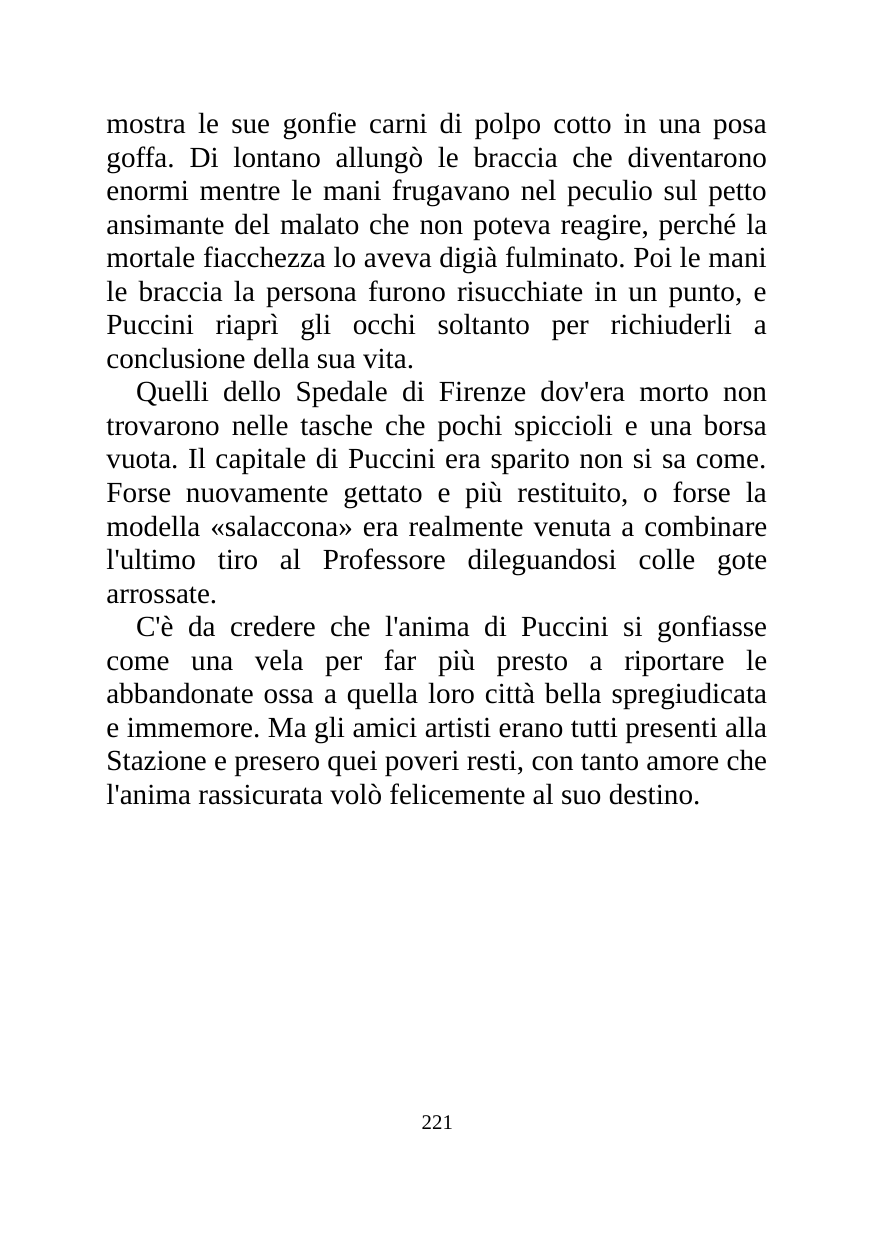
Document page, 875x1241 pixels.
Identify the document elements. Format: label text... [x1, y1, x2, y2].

text C'è da credere che l'anima di Puccini si gonfiasse come una vela per far più presto a riportare le abbandonate ossa a quella loro città bella spregiudicata e immemore. Ma gli amici artisti erano tutti presenti alla Stazione e presero quei poveri resti, con tanto amore che l'anima rassicurata volò felicemente al suo destino. [106, 609, 768, 811]
text Quelli dello Spedale di Firenze dov'era morto non trovarono nelle tasche che pochi spiccioli e una borsa vuota. Il capitale di Puccini era sparito non si sa come. Forse nuovamente gettato e più restituito, o forse la modella «salaccona» era realmente venuta a combinare l'ultimo tiro al Professore dileguandosi colle gote arrossate. [106, 374, 768, 609]
text mostra le sue gonfie carni di polpo cotto in una posa goffa. Di lontano allungò le braccia che diventarono enormi mentre le mani frugavano nel peculio sul petto ansimante del malato che non poteva reagire, perché la mortale fiacchezza lo aveva digià fulminato. Poi le mani le braccia la persona furono risucchiate in un punto, e Puccini riaprì gli occhi soltanto per richiuderli a conclusione della sua vita. [106, 106, 768, 374]
